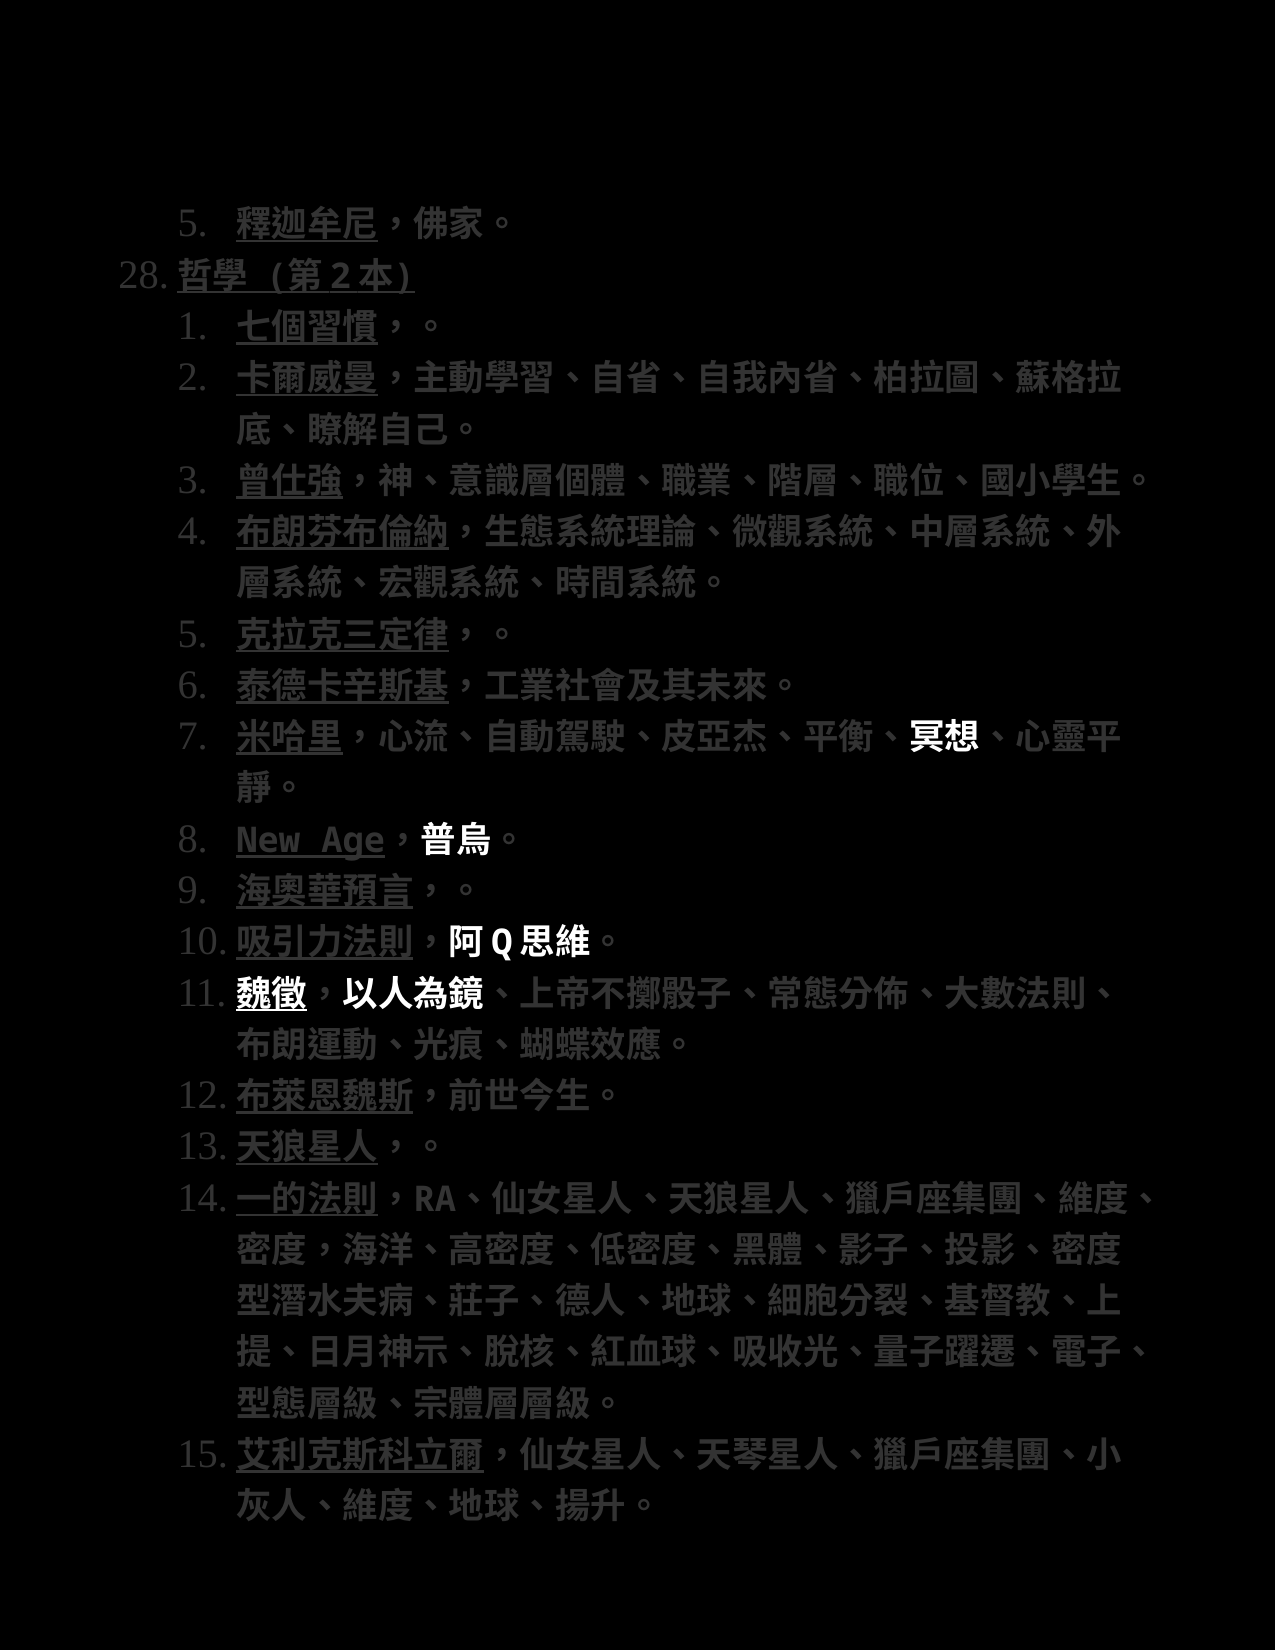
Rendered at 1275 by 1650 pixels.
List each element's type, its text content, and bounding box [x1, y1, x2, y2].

list New Age，普烏。 [177, 811, 1157, 862]
list 一的法則，RA、仙女星人、天狼星人、獵戶座集團、維度、密度，海洋、高密度、低密度、黑體、影子、投影、密度型潛水夫病、莊子、德人、地球、細胞分裂、基督教、上提、日月神示、脫核、紅血球、吸收光、量子躍遷、電子、型態層級、宗體層層級。 [177, 1170, 1157, 1426]
list 米哈里，心流、自動駕駛、皮亞杰、平衡、冥想、心靈平靜。 [177, 708, 1157, 811]
list 卡爾威曼，主動學習、自省、自我內省、柏拉圖、蘇格拉底、瞭解自己。 [177, 350, 1157, 452]
list 艾利克斯科立爾，仙女星人、天琴星人、獵戶座集團、小灰人、維度、地球、揚升。 [177, 1426, 1157, 1529]
list 泰德卡辛斯基，工業社會及其未來。 [177, 657, 1157, 708]
list 克拉克三定律，。 [177, 606, 1157, 657]
list 七個習慣，。 [177, 298, 1157, 350]
list 海奧華預言，。 [177, 862, 1157, 913]
list 魏徵，以人為鏡、上帝不擲骰子、常態分佈、大數法則、布朗運動、光痕、蝴蝶效應。 [177, 965, 1157, 1067]
list 布萊恩魏斯，前世今生。 [177, 1067, 1157, 1119]
list 釋迦牟尼，佛家。 [177, 196, 1157, 247]
list 天狼星人，。 [177, 1119, 1157, 1170]
list 吸引力法則，阿Q思維。 [177, 913, 1157, 965]
list 哲學 (第2本) [118, 247, 1157, 298]
list 曾仕強，神、意識層個體、職業、階層、職位、國小學生。 [177, 452, 1157, 503]
list 布朗芬布倫納，生態系統理論、微觀系統、中層系統、外層系統、宏觀系統、時間系統。 [177, 503, 1157, 606]
